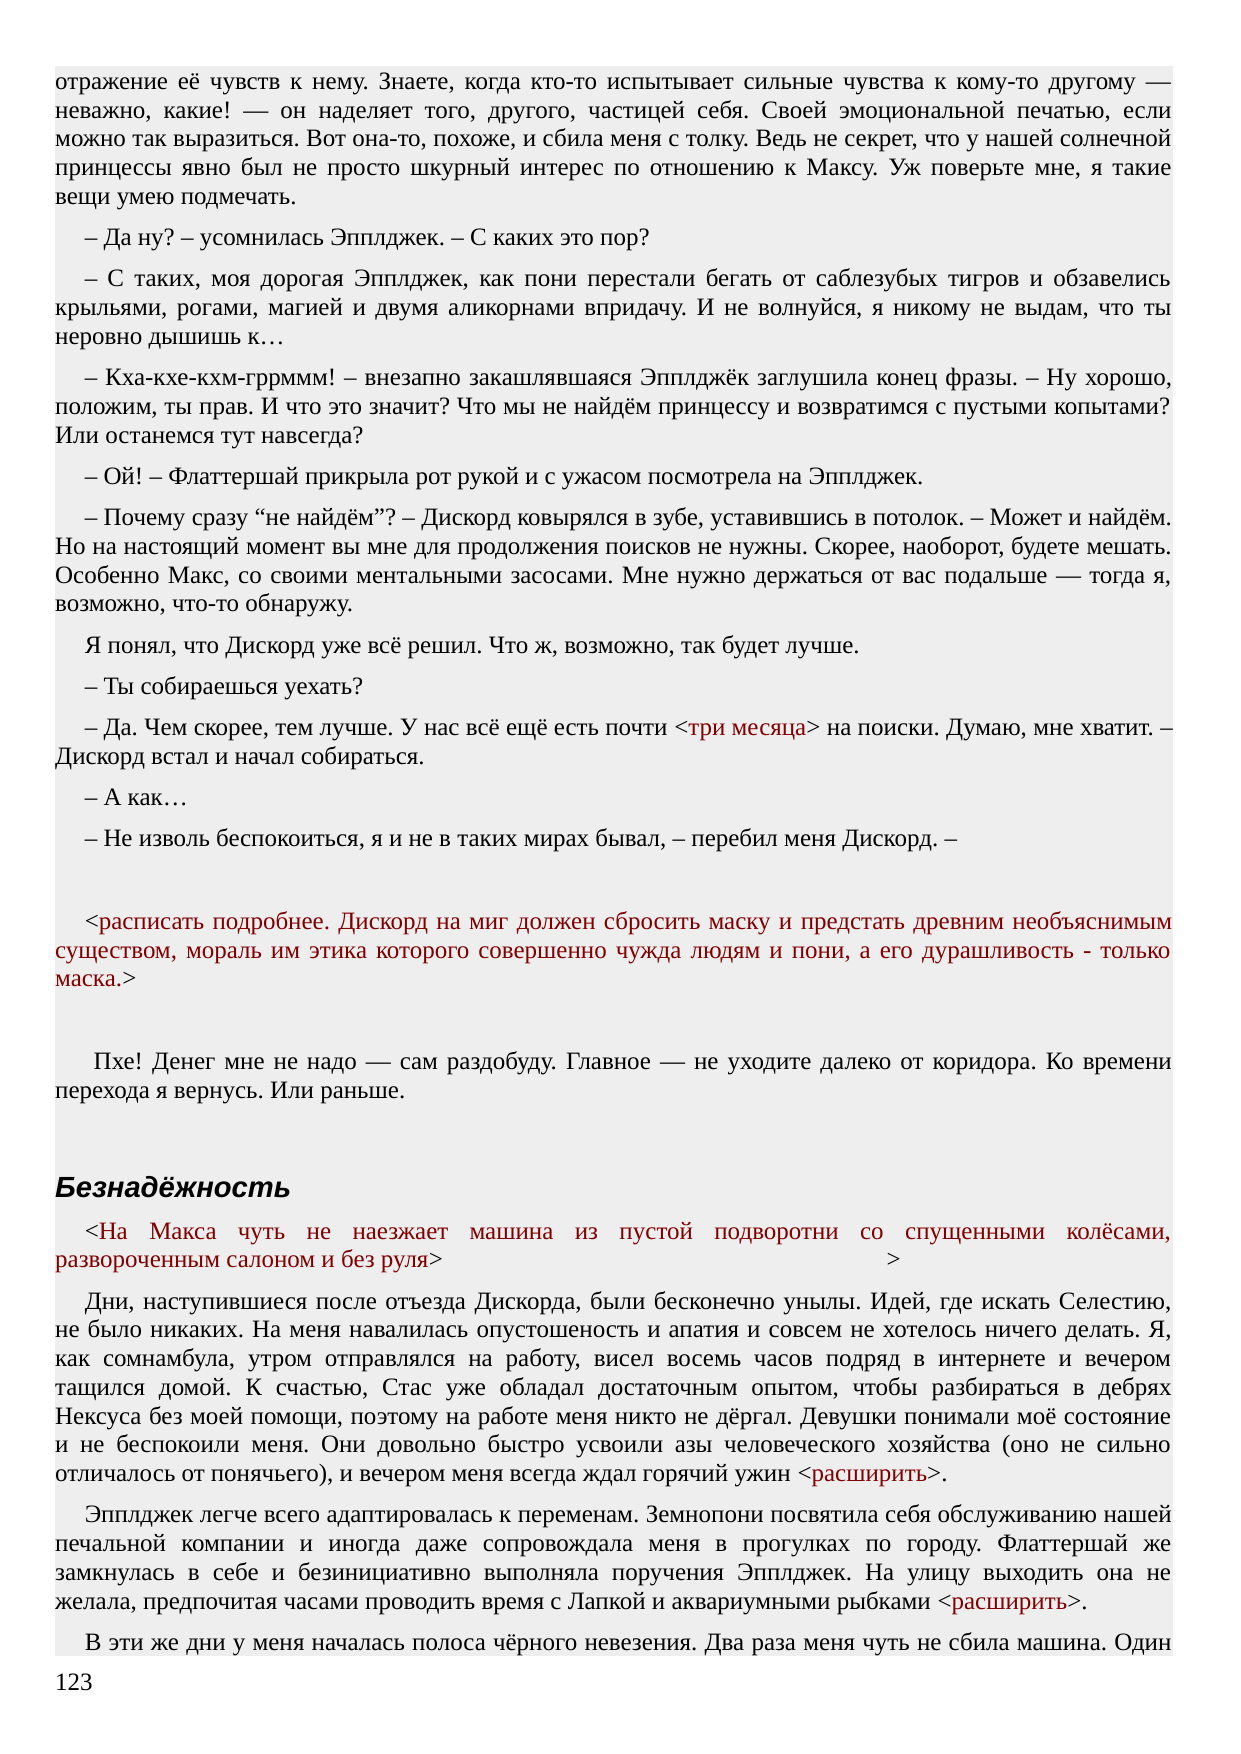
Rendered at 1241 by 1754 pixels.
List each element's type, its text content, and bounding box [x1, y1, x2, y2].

text – Кха-кхе-кхм-гррммм! – внезапно закашлявшаяся Эпплджёк заглушила конец фразы. – Ну хорошо, положим, ты прав. И что это значит? Что мы не найдём принцессу и возвратимся с пустыми копытами? Или останемся тут навсегда? [55, 362, 1173, 448]
text – Не изволь беспокоиться, я и не в таких мирах бывал, – перебил меня Дискорд. – [55, 823, 1173, 852]
text Пхе! Денег мне не надо — сам раздобуду. Главное — не уходите далеко от коридора. Ко времени перехода я вернусь. Или раньше. [55, 1046, 1173, 1103]
text – Да ну? – усомнилась Эпплджек. – С каких это пор? [55, 222, 1173, 251]
text – Почему сразу “не найдём”? – Дискорд ковырялся в зубе, уставившись в потолок. – Может и найдём. Но на настоящий момент вы мне для продолжения поисков не нужны. Скорее, наоборот, будете мешать. Особенно Макс, со своими ментальными засосами. Мне нужно держаться от вас подальше — тогда я, возможно, что-то обнаружу. [55, 502, 1173, 617]
text Эпплджек легче всего адаптировалась к переменам. Земнопони посвятила себя обслуживанию нашей печальной компании и иногда даже сопровождала меня в прогулках по городу. Флаттершай же замкнулась в себе и безинициативно выполняла поручения Эпплджек. На улицу выходить она не желала, предпочитая часами проводить время с Лапкой и аквариумными рыбками <расширить>. [55, 1499, 1173, 1614]
text В эти же дни у меня началась полоса чёрного невезения. Два раза меня чуть не сбила машина. Один [55, 1627, 1173, 1656]
text отражение её чувств к нему. Знаете, когда кто-то испытывает сильные чувства к кому-то другому — неважно, какие! — он наделяет того, другого, частицей себя. Своей эмоциональной печатью, если можно так выразиться. Вот она-то, похоже, и сбила меня с толку. Ведь не секрет, что у нашей солнечной принцессы явно был не просто шкурный интерес по отношению к Максу. Уж поверьте мне, я такие вещи умею подмечать. [55, 66, 1173, 210]
text – А как… [55, 782, 1173, 811]
text – С таких, моя дорогая Эпплджек, как пони перестали бегать от саблезубых тигров и обзавелись крыльями, рогами, магией и двумя аликорнами впридачу. И не волнуйся, я никому не выдам, что ты неровно дышишь к… [55, 263, 1173, 350]
text Дни, наступившиеся после отъезда Дискорда, были бесконечно унылы. Идей, где искать Селестию, не было никаких. На меня навалилась опустошеность и апатия и совсем не хотелось ничего делать. Я, как сомнамбула, утром отправлялся на работу, висел восемь часов подряд в интернете и вечером тащился домой. К счастью, Стас уже обладал достаточным опытом, чтобы разбираться в дебрях Нексуса без моей помощи, поэтому на работе меня никто не дёргал. Девушки понимали моё состояние и не беспокоили меня. Они довольно быстро усвоили азы человеческого хозяйства (оно не сильно отличалось от понячьего), и вечером меня всегда ждал горячий ужин <расширить>. [55, 1286, 1173, 1487]
text – Ты собираешься уехать? [55, 671, 1173, 700]
text – Да. Чем скорее, тем лучше. У нас всё ещё есть почти <три месяца> на поиски. Думаю, мне хватит. – Дискорд встал и начал собираться. [55, 712, 1173, 770]
text – Ой! – Флаттершай прикрыла рот рукой и с ужасом посмотрела на Эпплджек. [55, 461, 1173, 490]
text <расписать подробнее. Дискорд на миг должен сбросить маску и предстать древним необъяснимым существом, мораль им этика которого совершенно чужда людям и пони, а его дурашливость - только маска.> [55, 906, 1173, 992]
text <На Макса чуть не наезжает машина из пустой подворотни со спущенными колёсами, развороченным салоном и без руля> > [55, 1216, 1173, 1273]
text Я понял, что Дискорд уже всё решил. Что ж, возможно, так будет лучше. [55, 630, 1173, 658]
subtitle Безнадёжность [55, 1170, 1173, 1203]
